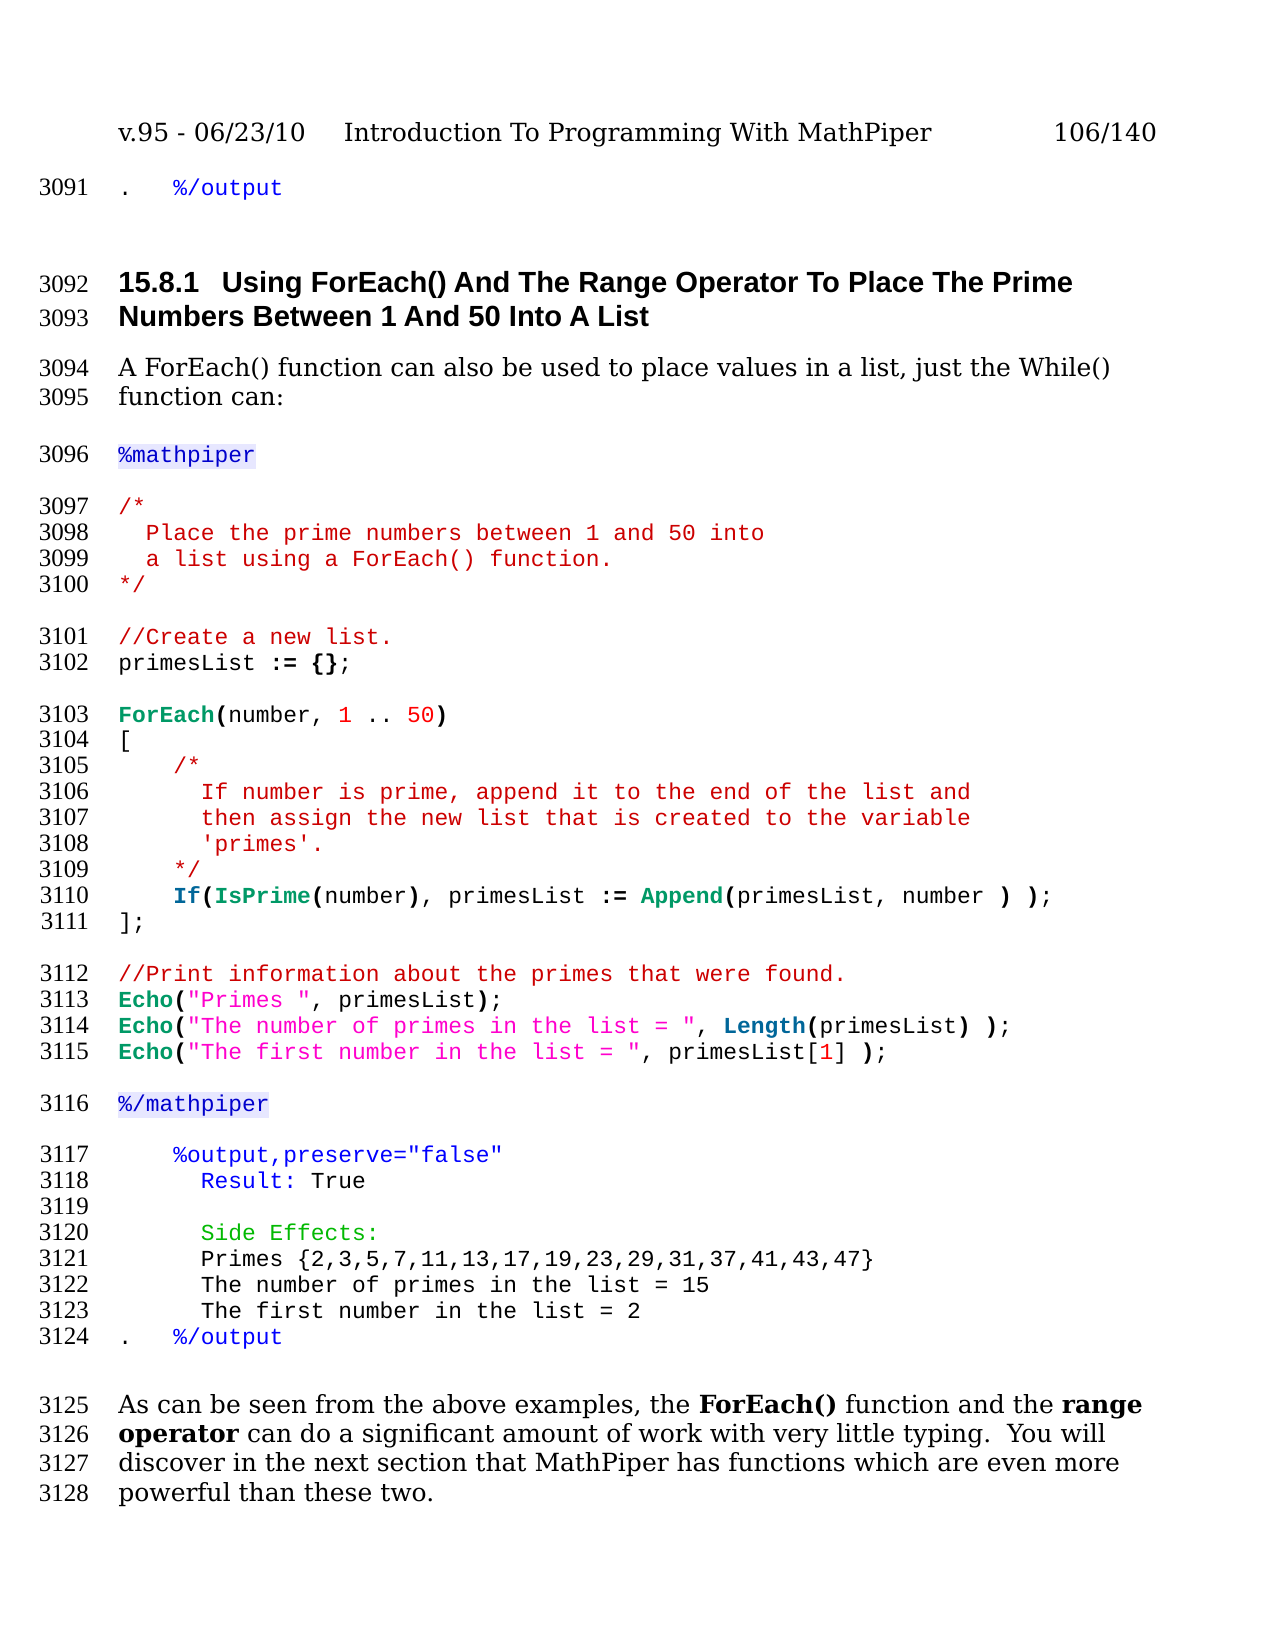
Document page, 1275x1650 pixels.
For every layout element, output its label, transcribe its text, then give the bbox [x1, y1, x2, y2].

text The number of primes in the list = 15 [118, 1273, 1157, 1299]
text . %/output [118, 1325, 1157, 1351]
text Echo("The number of primes in the list = ", Length(primesList) ); [118, 1014, 1157, 1040]
text The first number in the list = 2 [118, 1299, 1157, 1325]
text [ [118, 729, 1157, 755]
text Side Effects: [118, 1222, 1157, 1248]
text ForEach(number, 1 .. 50) [118, 703, 1157, 729]
text . %/output [118, 177, 1157, 203]
text ]; [118, 910, 1157, 936]
text */ [118, 858, 1157, 884]
text %output,preserve="false" [118, 1144, 1157, 1170]
text Result: True [118, 1170, 1157, 1196]
text //Create a new list. [118, 625, 1157, 651]
text Primes {2,3,5,7,11,13,17,19,23,29,31,37,41,43,47} [118, 1248, 1157, 1273]
text /* [118, 755, 1157, 781]
text Echo("The first number in the list = ", primesList[1] ); [118, 1040, 1157, 1066]
text A ForEach() function can also be used to place values in a list, just the While() function can: [118, 353, 1157, 412]
text %mathpiper [118, 443, 1157, 469]
text /* [118, 495, 1157, 521]
text 'primes'. [118, 833, 1157, 858]
text Echo("Primes ", primesList); [118, 988, 1157, 1014]
text a list using a ForEach() function. [118, 547, 1157, 573]
text Place the prime numbers between 1 and 50 into [118, 521, 1157, 547]
text If number is prime, append it to the end of the list and [118, 781, 1157, 807]
text If(IsPrime(number), primesList := Append(primesList, number ) ); [118, 884, 1157, 910]
text As can be seen from the above examples, the ForEach() function and the range operator can do a significant amount of work with very little typing. You will discover in the next section that MathPiper has functions which are even more powerful than these two. [118, 1390, 1157, 1507]
text //Print information about the primes that were found. [118, 962, 1157, 988]
text */ [118, 573, 1157, 599]
text primesList := {}; [118, 651, 1157, 677]
text %/mathpiper [118, 1092, 1157, 1118]
text then assign the new list that is created to the variable [118, 807, 1157, 833]
subtitle Using ForEach() And The Range Operator To Place The Prime Numbers Between 1 And 50 Into A List [118, 265, 1157, 332]
